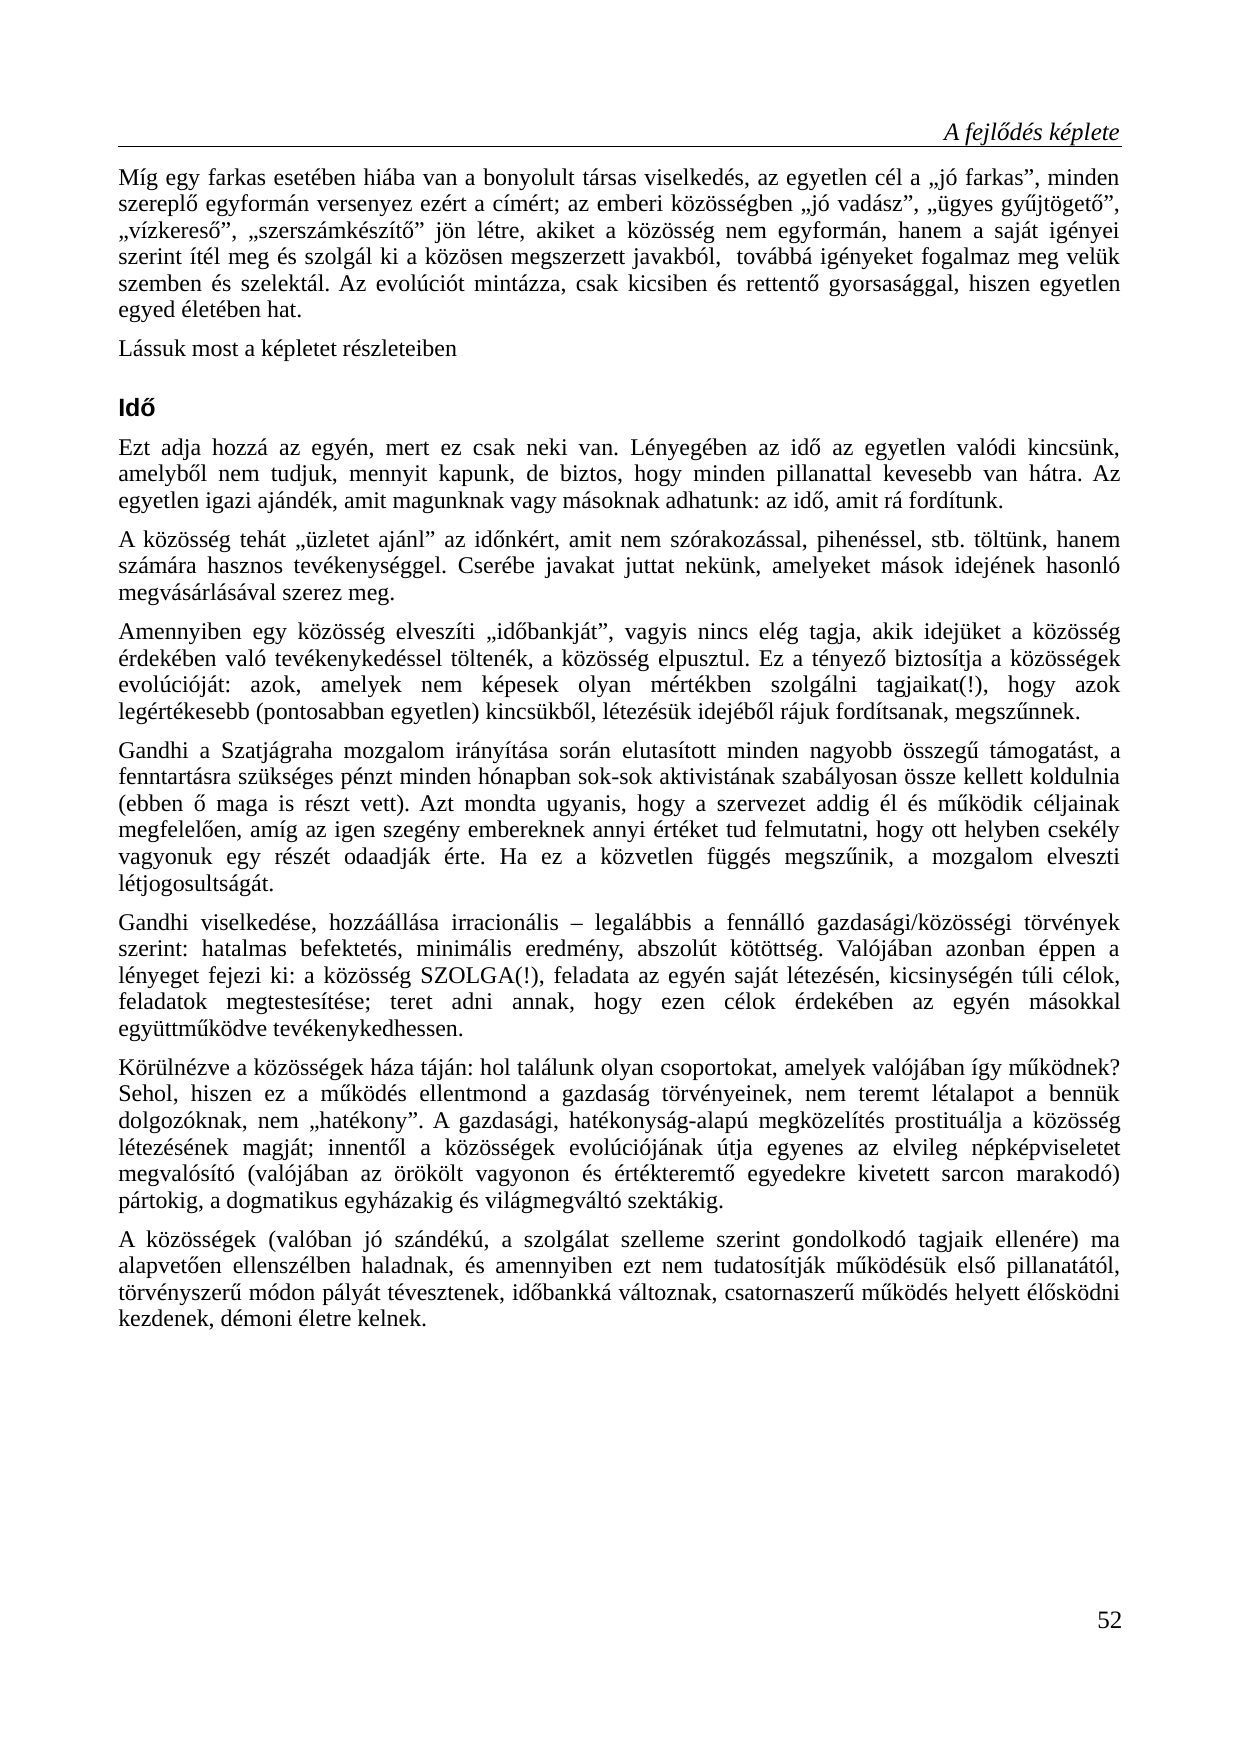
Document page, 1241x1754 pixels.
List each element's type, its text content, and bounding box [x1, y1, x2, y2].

text Körülnézve a közösségek háza táján: hol találunk olyan csoportokat, amelyek valójában így működnek? Sehol, hiszen ez a működés ellentmond a gazdaság törvényeinek, nem teremt létalapot a bennük dolgozóknak, nem „hatékony”. A gazdasági, hatékonyság-alapú megközelítés prostituálja a közösség létezésének magját; innentől a közösségek evolúciójának útja egyenes az elvileg népképviseletet megvalósító (valójában az örökölt vagyonon és értékteremtő egyedekre kivetett sarcon marakodó) pártokig, a dogmatikus egyházakig és világmegváltó szektákig. [118, 1054, 1122, 1213]
text A közösségek (valóban jó szándékú, a szolgálat szelleme szerint gondolkodó tagjaik ellenére) ma alapvetően ellenszélben haladnak, és amennyiben ezt nem tudatosítják működésük első pillanatától, törvényszerű módon pályát tévesztenek, időbankká változnak, csatornaszerű működés helyett élősködni kezdenek, démoni életre kelnek. [118, 1226, 1122, 1332]
text Míg egy farkas esetében hiába van a bonyolult társas viselkedés, az egyetlen cél a „jó farkas”, minden szereplő egyformán versenyez ezért a címért; az emberi közösségben „jó vadász”, „ügyes gyűjtögető”, „vízkereső”, „szerszámkészítő” jön létre, akiket a közösség nem egyformán, hanem a saját igényei szerint ítél meg és szolgál ki a közösen megszerzett javakból, továbbá igényeket fogalmaz meg velük szemben és szelektál. Az evolúciót mintázza, csak kicsiben és rettentő gyorsasággal, hiszen egyetlen egyed életében hat. [118, 164, 1122, 323]
text Ezt adja hozzá az egyén, mert ez csak neki van. Lényegében az idő az egyetlen valódi kincsünk, amelyből nem tudjuk, mennyit kapunk, de biztos, hogy minden pillanattal kevesebb van hátra. Az egyetlen igazi ajándék, amit magunknak vagy másoknak adhatunk: az idő, amit rá fordítunk. [118, 434, 1122, 513]
text Gandhi a Szatjágraha mozgalom irányítása során elutasított minden nagyobb összegű támogatást, a fenntartásra szükséges pénzt minden hónapban sok-sok aktivistának szabályosan össze kellett koldulnia (ebben ő maga is részt vett). Azt mondta ugyanis, hogy a szervezet addig él és működik céljainak megfelelően, amíg az igen szegény embereknek annyi értéket tud felmutatni, hogy ott helyben csekély vagyonuk egy részét odaadják érte. Ha ez a közvetlen függés megszűnik, a mozgalom elveszti létjogosultságát. [118, 737, 1122, 896]
subtitle Idő [118, 393, 1122, 421]
text Lássuk most a képletet részleteiben [118, 336, 1122, 362]
text Gandhi viselkedése, hozzáállása irracionális – legalábbis a fennálló gazdasági/közösségi törvények szerint: hatalmas befektetés, minimális eredmény, abszolút kötöttség. Valójában azonban éppen a lényeget fejezi ki: a közösség SZOLGA(!), feladata az egyén saját létezésén, kicsinységén túli célok, feladatok megtestesítése; teret adni annak, hogy ezen célok érdekében az egyén másokkal együttműködve tevékenykedhessen. [118, 909, 1122, 1042]
text Amennyiben egy közösség elveszíti „időbankját”, vagyis nincs elég tagja, akik idejüket a közösség érdekében való tevékenykedéssel töltenék, a közösség elpusztul. Ez a tényező biztosítja a közösségek evolúcióját: azok, amelyek nem képesek olyan mértékben szolgálni tagjaikat(!), hogy azok legértékesebb (pontosabban egyetlen) kincsükből, létezésük idejéből rájuk fordítsanak, megszűnnek. [118, 618, 1122, 724]
text A közösség tehát „üzletet ajánl” az időnkért, amit nem szórakozással, pihenéssel, stb. töltünk, hanem számára hasznos tevékenységgel. Cserébe javakat juttat nekünk, amelyeket mások idejének hasonló megvásárlásával szerez meg. [118, 526, 1122, 606]
